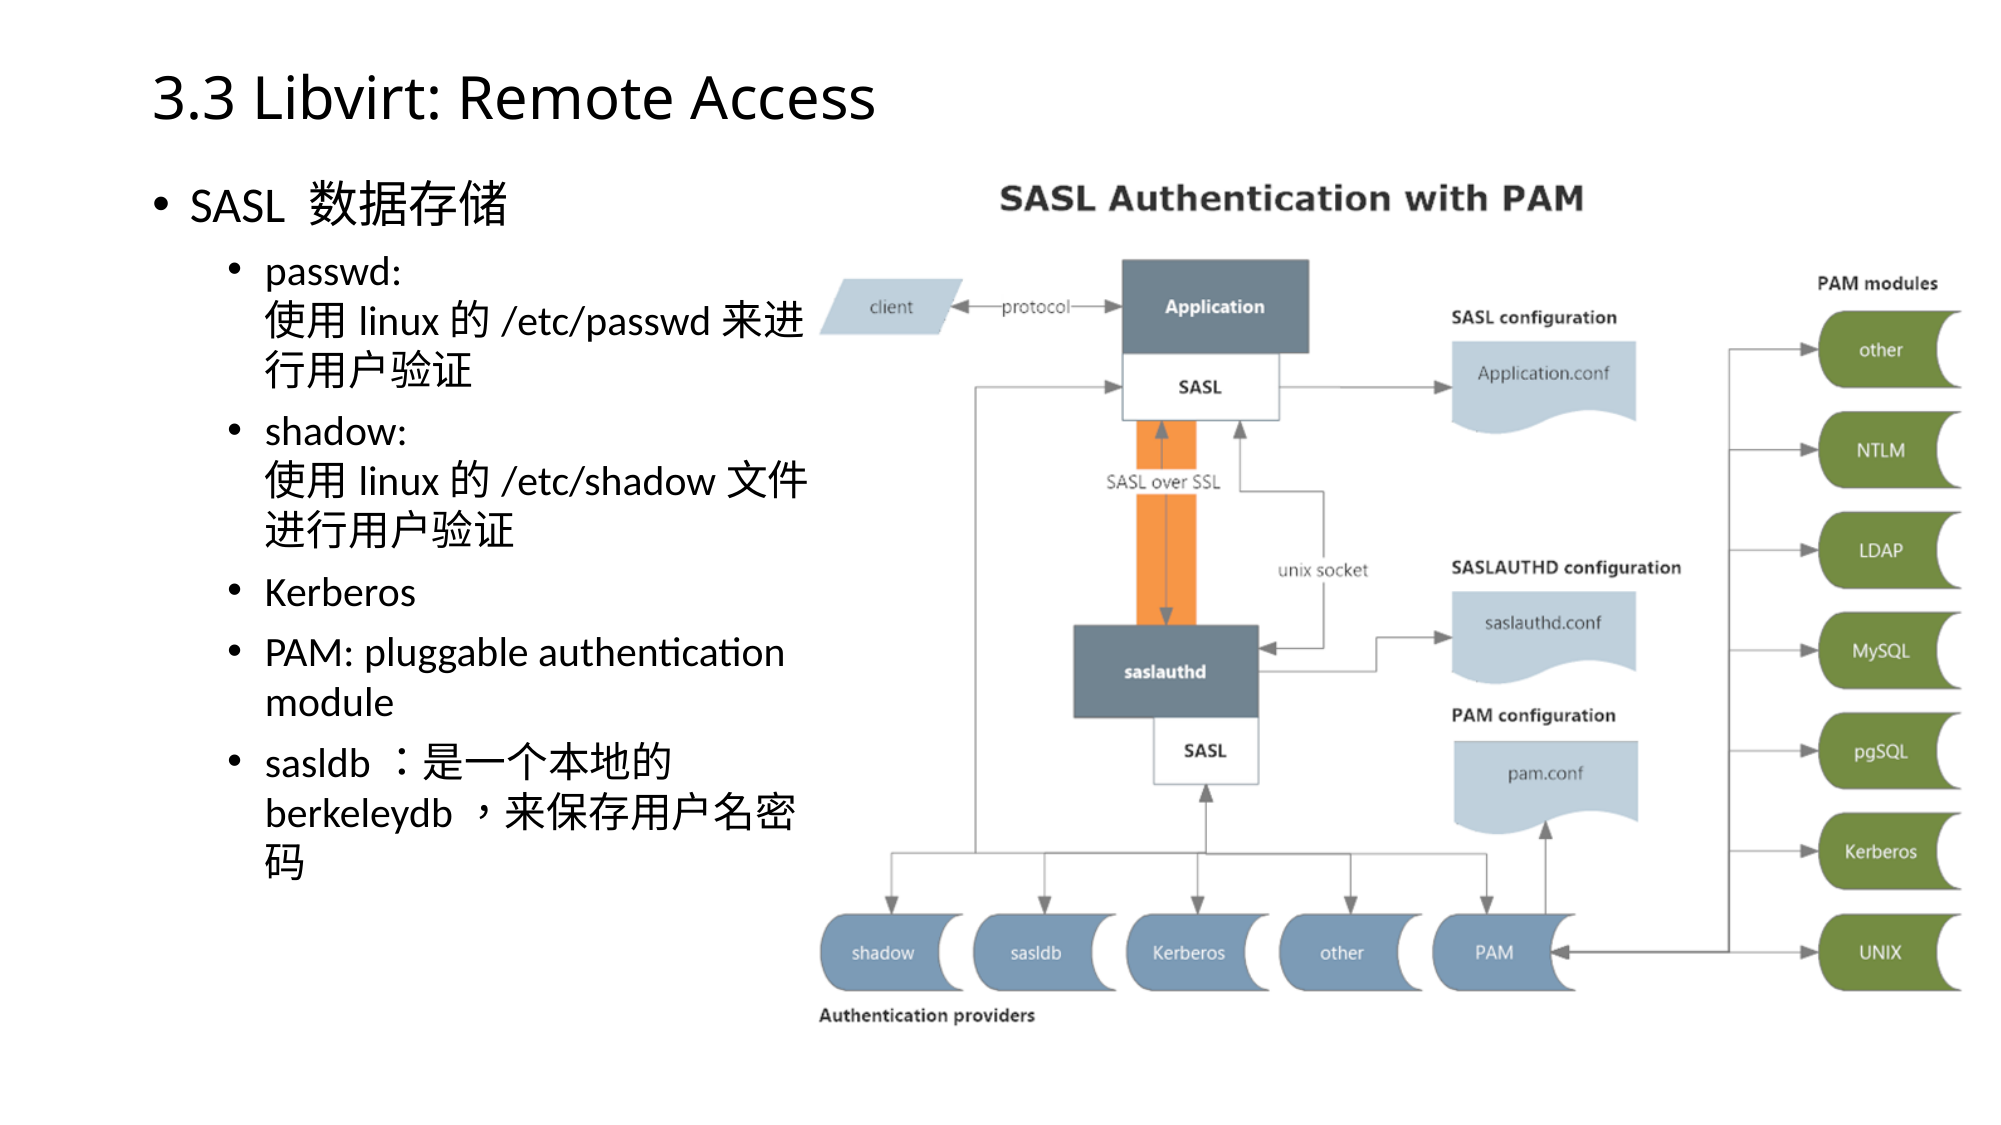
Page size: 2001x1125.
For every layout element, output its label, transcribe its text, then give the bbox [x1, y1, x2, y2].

title 3.3 Libvirt: Remote Access [137, 59, 1863, 140]
picture [812, 171, 1968, 1033]
list SASL 数据存储 passwd: 使用linux的/etc/passwd来进行用户验证 shadow: 使用linux的/etc/shadow文件进行用户验证 Kerberos PAM: pluggable authentication module sasldb：是一个本地的berkeleydb，来保存用户名密码 [137, 171, 835, 1014]
